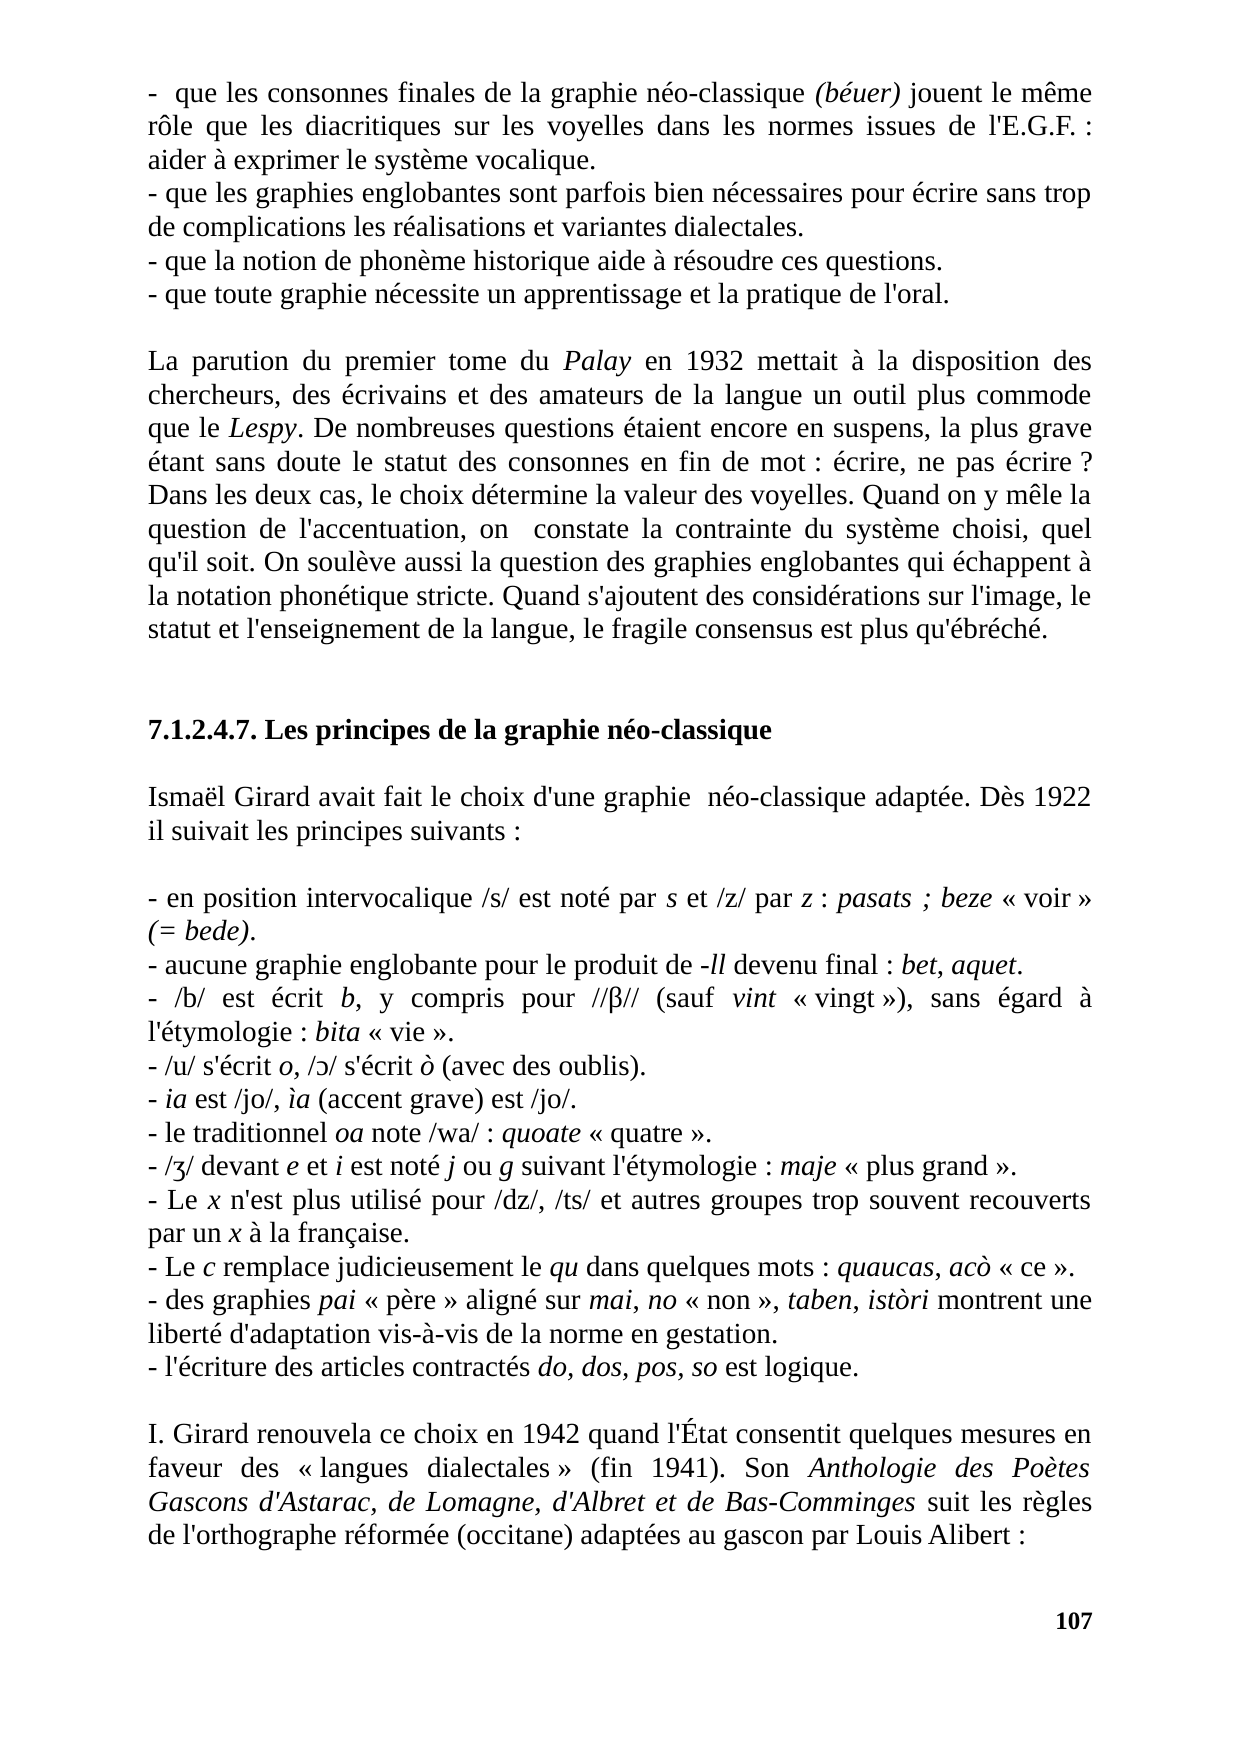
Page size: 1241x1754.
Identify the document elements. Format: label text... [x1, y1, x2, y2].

text - /u/ s'écrit o, /ɔ/ s'écrit ò (avec des oublis). [148, 1048, 1093, 1081]
text - aucune graphie englobante pour le produit de -ll devenu final : bet, aquet. [148, 947, 1093, 981]
text - ia est /jo/, ìa (accent grave) est /jo/. [148, 1081, 1093, 1115]
text La parution du premier tome du Palay en 1932 mettait à la disposition des chercheurs, des écrivains et des amateurs de la langue un outil plus commode que le Lespy. De nombreuses questions étaient encore en suspens, la plus grave étant sans doute le statut des consonnes en fin de mot : écrire, ne pas écrire ? Dans les deux cas, le choix détermine la valeur des voyelles. Quand on y mêle la question de l'accentuation, on constate la contrainte du système choisi, quel qu'il soit. On soulève aussi la question des graphies englobantes qui échappent à la notation phonétique stricte. Quand s'ajoutent des considérations sur l'image, le statut et l'enseignement de la langue, le fragile consensus est plus qu'ébréché. [148, 343, 1093, 645]
text - Le x n'est plus utilisé pour /dz/, /ts/ et autres groupes trop souvent recouverts par un x à la française. [148, 1182, 1093, 1249]
text - des graphies pai « père » aligné sur mai, no « non », taben, istòri montrent une liberté d'adaptation vis-à-vis de la norme en gestation. [148, 1282, 1093, 1349]
text Ismaël Girard avait fait le choix d'une graphie néo-classique adaptée. Dès 1922 il suivait les principes suivants : [148, 779, 1093, 846]
text - Le c remplace judicieusement le qu dans quelques mots : quaucas, acò « ce ». [148, 1249, 1093, 1282]
text - que la notion de phonème historique aide à résoudre ces questions. [148, 243, 1093, 276]
text - l'écriture des articles contractés do, dos, pos, so est logique. [148, 1349, 1093, 1383]
text 7.1.2.4.7. Les principes de la graphie néo-classique [148, 712, 1093, 746]
text - /ʒ/ devant e et i est noté j ou g suivant l'étymologie : maje « plus grand ». [148, 1148, 1093, 1182]
text - que toute graphie nécessite un apprentissage et la pratique de l'oral. [148, 276, 1093, 310]
text - en position intervocalique /s/ est noté par s et /z/ par z : pasats ; beze « voir » (= bede). [148, 880, 1093, 947]
text I. Girard renouvela ce choix en 1942 quand l'État consentit quelques mesures en faveur des « langues dialectales » (fin 1941). Son Anthologie des Poètes Gascons d'Astarac, de Lomagne, d'Albret et de Bas-Comminges suit les règles de l'orthographe réformée (occitane) adaptées au gascon par Louis Alibert : [148, 1417, 1093, 1551]
text - le traditionnel oa note /wa/ : quoate « quatre ». [148, 1115, 1093, 1148]
text - que les consonnes finales de la graphie néo-classique (béuer) jouent le même rôle que les diacritiques sur les voyelles dans les normes issues de l'E.G.F. : aider à exprimer le système vocalique. [148, 75, 1093, 176]
text - que les graphies englobantes sont parfois bien nécessaires pour écrire sans trop de complications les réalisations et variantes dialectales. [148, 176, 1093, 243]
text - /b/ est écrit b, y compris pour //β// (sauf vint « vingt »), sans égard à l'étymologie : bita « vie ». [148, 981, 1093, 1048]
